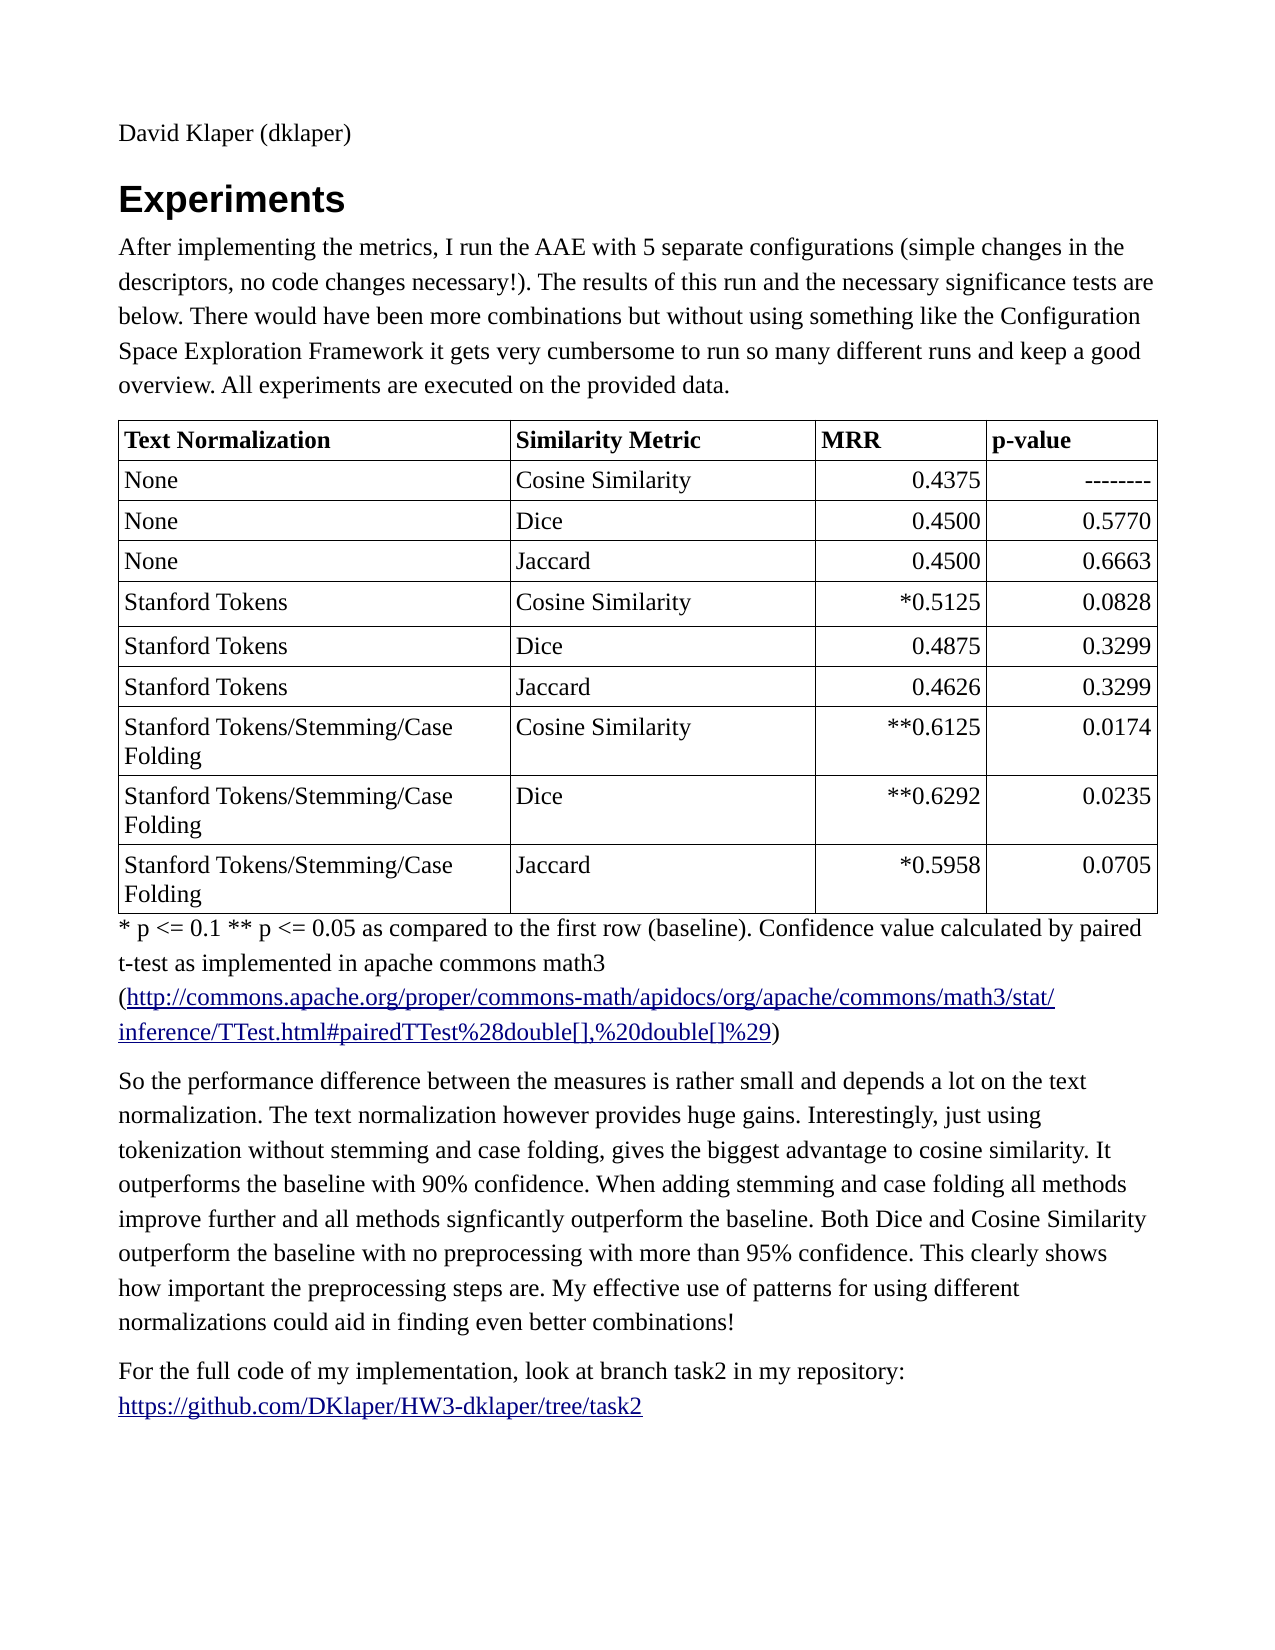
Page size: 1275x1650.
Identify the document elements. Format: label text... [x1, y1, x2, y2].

table_header Similarity Metric [511, 421, 815, 460]
table_cell 0.3299 [987, 627, 1157, 666]
table_cell 0.0828 [987, 582, 1157, 626]
table_cell Cosine Similarity [511, 707, 815, 775]
table_cell None [119, 461, 510, 500]
table_cell **0.6292 [816, 776, 986, 844]
text So the performance difference between the measures is rather small and depends a lot on the text normalization. The text normalization however provides huge gains. Interestingly, just using tokenization without stemming and case folding, gives the biggest advantage to cosine similarity. It outperforms the baseline with 90% confidence. When adding stemming and case folding all methods improve further and all methods signficantly outperform the baseline. Both Dice and Cosine Similarity outperform the baseline with no preprocessing with more than 95% confidence. This clearly shows how important the preprocessing steps are. My effective use of patterns for using different normalizations could aid in finding even better combinations! [118, 1066, 1157, 1336]
table_cell 0.0174 [987, 707, 1157, 775]
table_cell 0.3299 [987, 667, 1157, 706]
table_cell 0.4875 [816, 627, 986, 666]
table_cell Stanford Tokens [119, 627, 510, 666]
table_cell 0.6663 [987, 541, 1157, 581]
table_cell Jaccard [511, 667, 815, 706]
table_cell 0.4500 [816, 541, 986, 581]
table_cell Jaccard [511, 845, 815, 913]
table_cell Cosine Similarity [511, 461, 815, 500]
table_cell -------- [987, 461, 1157, 500]
table_cell Stanford Tokens [119, 667, 510, 706]
text For the full code of my implementation, look at branch task2 in my repository: https://github.com/DKlaper/HW3-dklaper/tree/task2 [118, 1356, 1157, 1419]
table_cell Cosine Similarity [511, 582, 815, 626]
subtitle Experiments [118, 176, 1157, 220]
table_cell **0.6125 [816, 707, 986, 775]
table_cell 0.4500 [816, 501, 986, 540]
table_cell *0.5125 [816, 582, 986, 626]
table_cell Stanford Tokens/Stemming/Case Folding [119, 845, 510, 913]
table_header MRR [816, 421, 986, 460]
table_cell Stanford Tokens/Stemming/Case Folding [119, 707, 510, 775]
text * p <= 0.1 ** p <= 0.05 as compared to the first row (baseline). Confidence value calculated by paired t-test as implemented in apache commons math3 (http://commons.apache.org/proper/commons-math/apidocs/org/apache/commons/math3/stat/inference/TTest.html#pairedTTest%28double[],%20double[]%29) [118, 914, 1157, 1046]
table_cell *0.5958 [816, 845, 986, 913]
table_header Text Normalization [119, 421, 510, 460]
table_cell 0.4626 [816, 667, 986, 706]
table_cell 0.4375 [816, 461, 986, 500]
table_cell 0.0705 [987, 845, 1157, 913]
table_cell Dice [511, 501, 815, 540]
table_header p-value [987, 421, 1157, 460]
text After implementing the metrics, I run the AAE with 5 separate configurations (simple changes in the descriptors, no code changes necessary!). The results of this run and the necessary significance tests are below. There would have been more combinations but without using something like the Configuration Space Exploration Framework it gets very cumbersome to run so many different runs and keep a good overview. All experiments are executed on the provided data. [118, 232, 1157, 399]
table_cell Stanford Tokens/Stemming/Case Folding [119, 776, 510, 844]
table_cell None [119, 541, 510, 581]
table_cell Stanford Tokens [119, 582, 510, 626]
table_cell Jaccard [511, 541, 815, 581]
table_cell None [119, 501, 510, 540]
table_cell 0.5770 [987, 501, 1157, 540]
table_cell 0.0235 [987, 776, 1157, 844]
table_cell Dice [511, 627, 815, 666]
table_cell Dice [511, 776, 815, 844]
